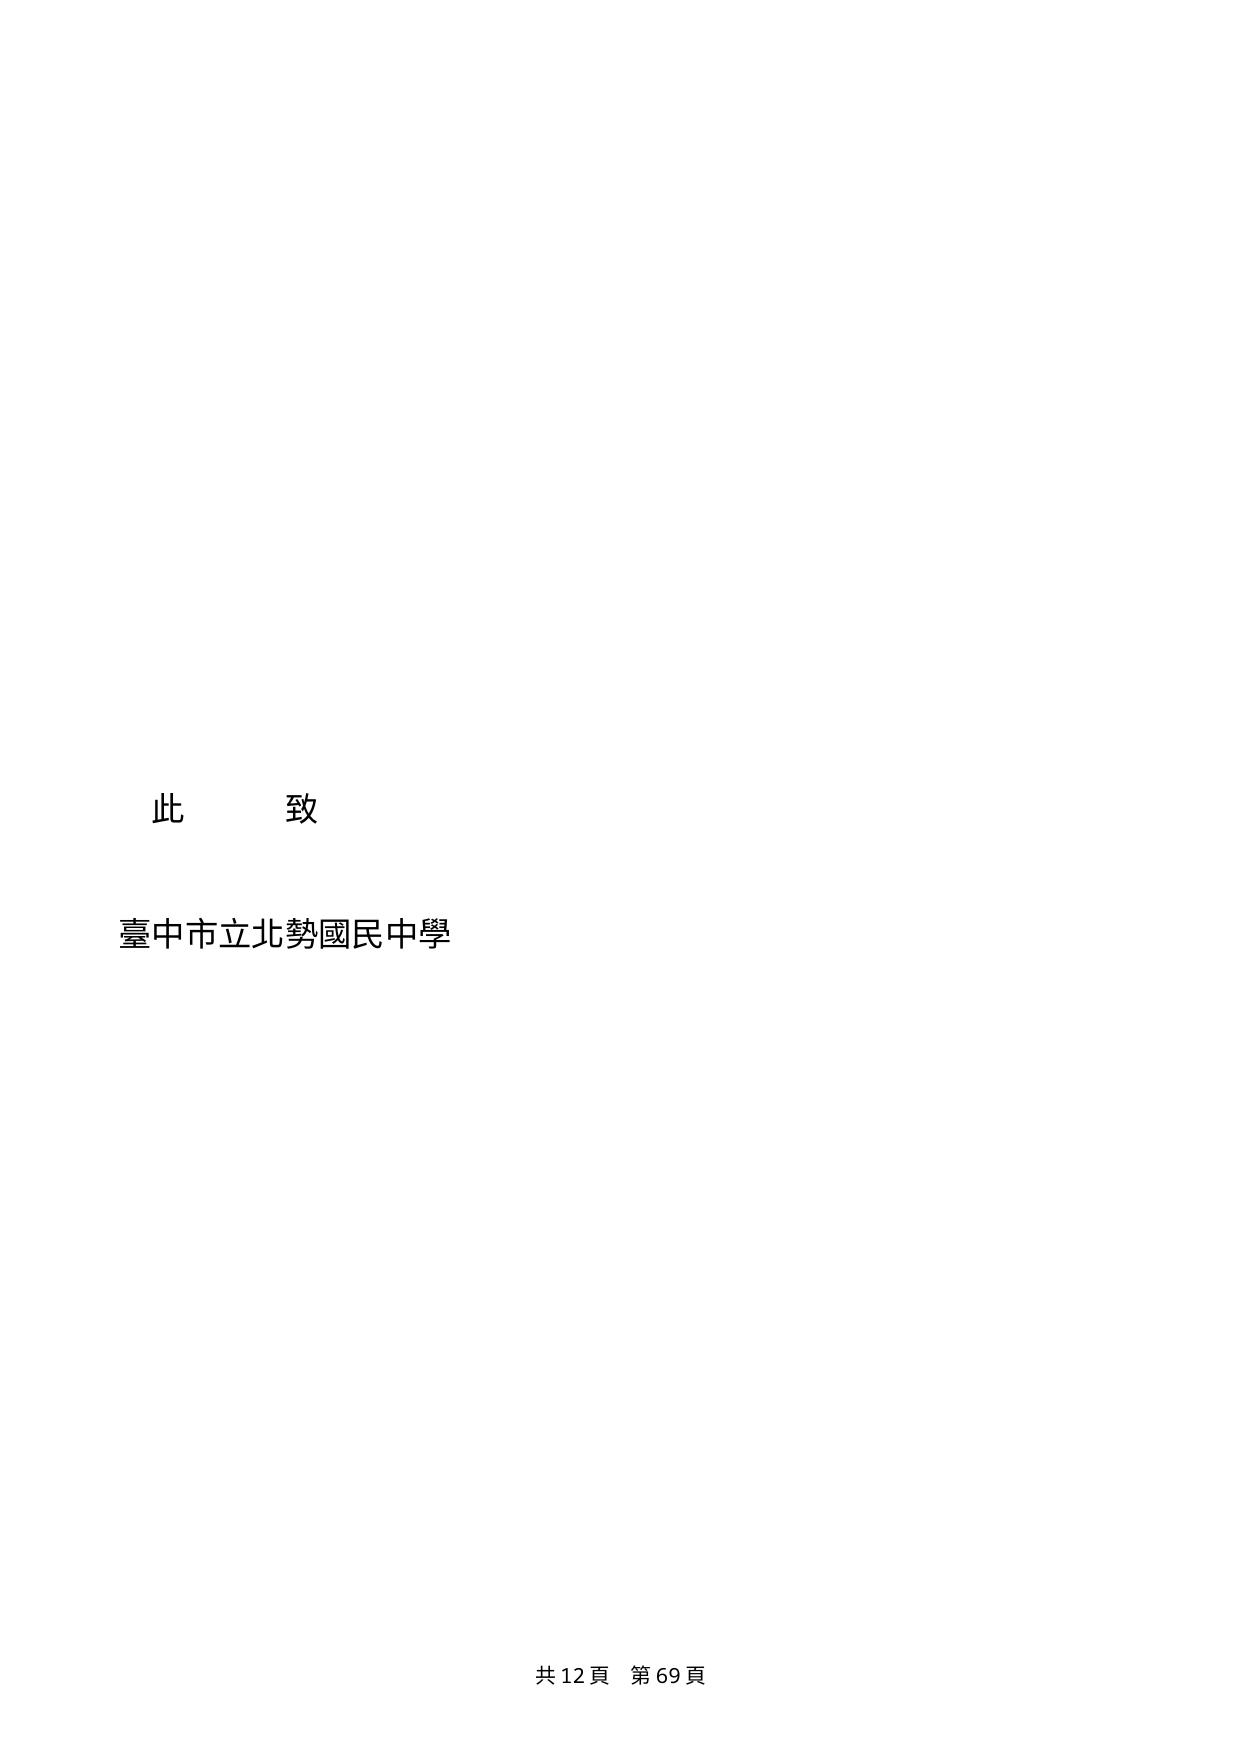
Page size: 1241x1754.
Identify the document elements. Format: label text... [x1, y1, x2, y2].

text 臺中市立北勢國民中學 [118, 891, 1122, 953]
text 此 致 [118, 766, 1122, 828]
